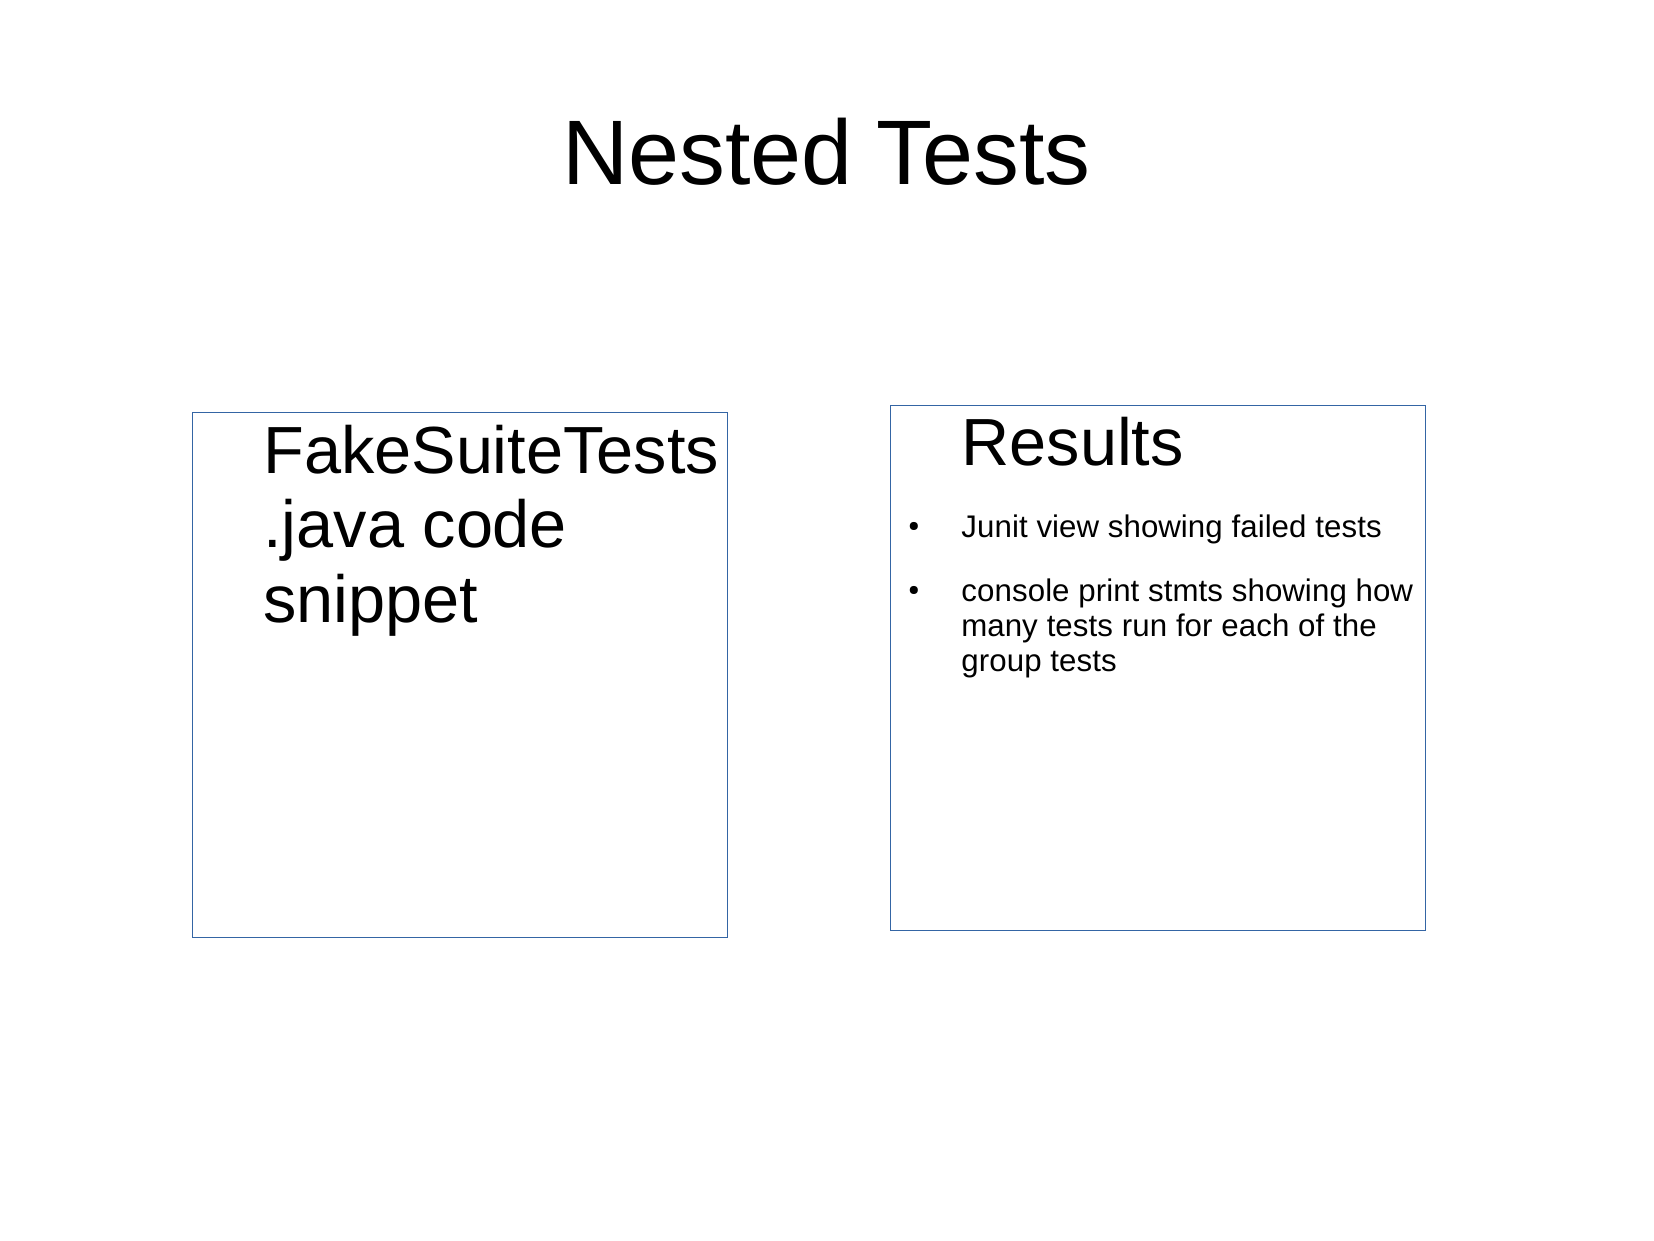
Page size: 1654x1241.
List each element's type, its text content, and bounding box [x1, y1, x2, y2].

list Results Junit view showing failed tests console print stmts showing how many tests run for each of the group tests [890, 405, 1426, 931]
list FakeSuiteTests.java code snippet [192, 412, 728, 938]
title Nested Tests [82, 49, 1571, 257]
